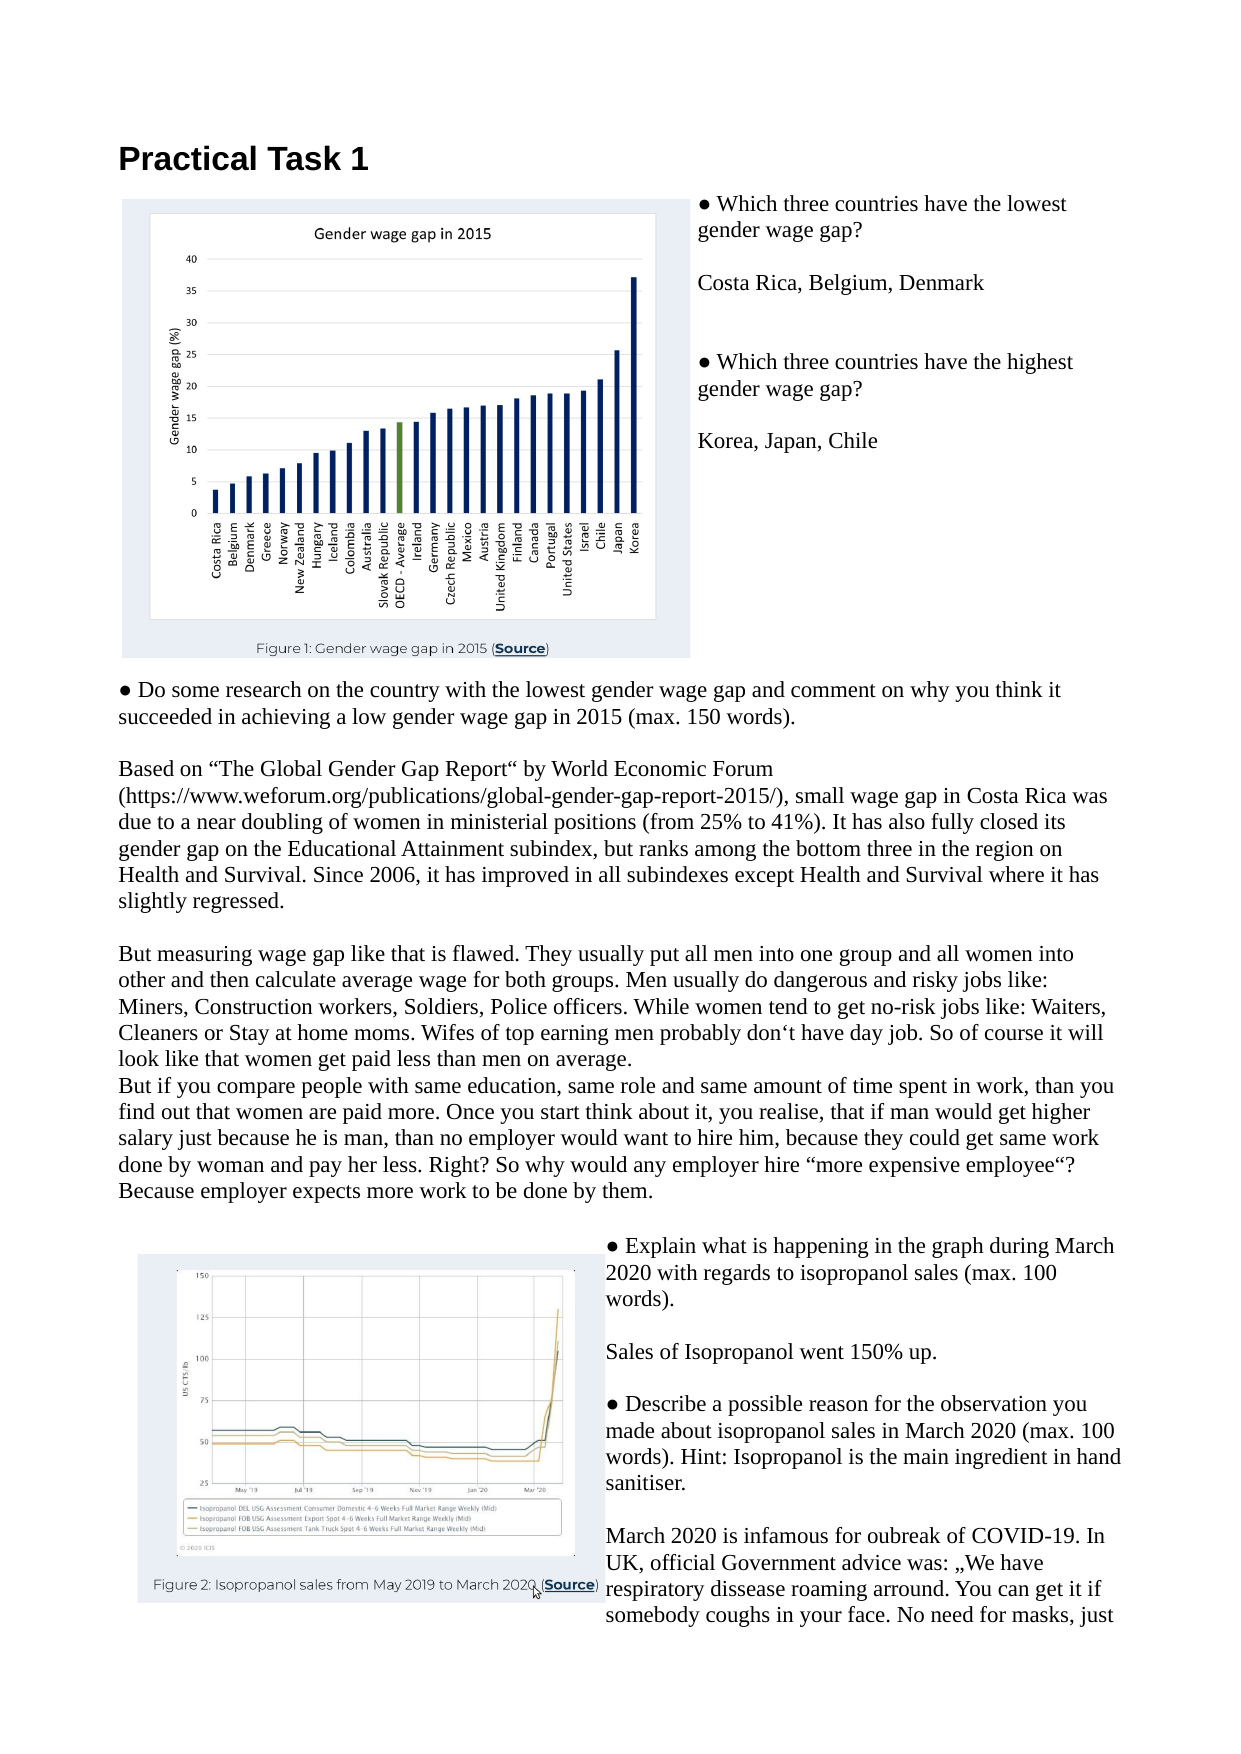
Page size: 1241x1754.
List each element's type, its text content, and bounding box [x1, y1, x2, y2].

picture [122, 199, 698, 658]
text ● Explain what is happening in the graph during March 2020 with regards to isopropanol sales (max. 100 words). [118, 1232, 1122, 1311]
text ● Which three countries have the lowest gender wage gap? [118, 190, 1122, 243]
picture [198, 1254, 606, 1603]
subtitle Practical Task 1 [118, 139, 1122, 178]
text Korea, Japan, Chile [698, 427, 1122, 454]
text Sales of Isopropanol went 150% up. [606, 1338, 1122, 1364]
text [118, 1390, 198, 1496]
text Based on “The Global Gender Gap Report“ by World Economic Forum (https://www.weforum.org/publications/global-gender-gap-report-2015/), small wage gap in Costa Rica was due to a near doubling of women in ministerial positions (from 25% to 41%). It has also fully closed its gender gap on the Educational Attainment subindex, but ranks among the bottom three in the region on Health and Survival. Since 2006, it has improved in all subindexes except Health and Survival where it has slightly regressed. [118, 756, 1122, 914]
text ● Describe a possible reason for the observation you made about isopropanol sales in March 2020 (max. 100 words). Hint: Isopropanol is the main ingredient in hand sanitiser. [606, 1390, 1122, 1496]
text [118, 1338, 198, 1364]
text But if you compare people with same education, same role and same amount of time spent in work, than you find out that women are paid more. Once you start think about it, you realise, that if man would get higher salary just because he is man, than no employer would want to hire him, because they could get same work done by woman and pay her less. Right? So why would any employer hire “more expensive employee“? Because employer expects more work to be done by them. [118, 1072, 1122, 1203]
text But measuring wage gap like that is flawed. They usually put all men into one group and all women into other and then calculate average wage for both groups. Men usually do dangerous and risky jobs like: Miners, Construction workers, Soldiers, Police officers. While women tend to get no-risk jobs like: Waiters, Cleaners or Stay at home moms. Wifes of top earning men probably don‘t have day job. So of course it will look like that women get paid less than men on average. [118, 940, 1122, 1072]
text Costa Rica, Belgium, Denmark [698, 269, 1122, 296]
text March 2020 is infamous for oubreak of COVID-19. In UK, official Government advice was: „We have respiratory dissease roaming arround. You can get it if somebody coughs in your face. No need for masks, just [118, 1522, 1122, 1628]
text ● Do some research on the country with the lowest gender wage gap and comment on why you think it succeeded in achieving a low gender wage gap in 2015 (max. 150 words). [118, 676, 1122, 729]
text ● Which three countries have the highest gender wage gap? [698, 348, 1122, 401]
